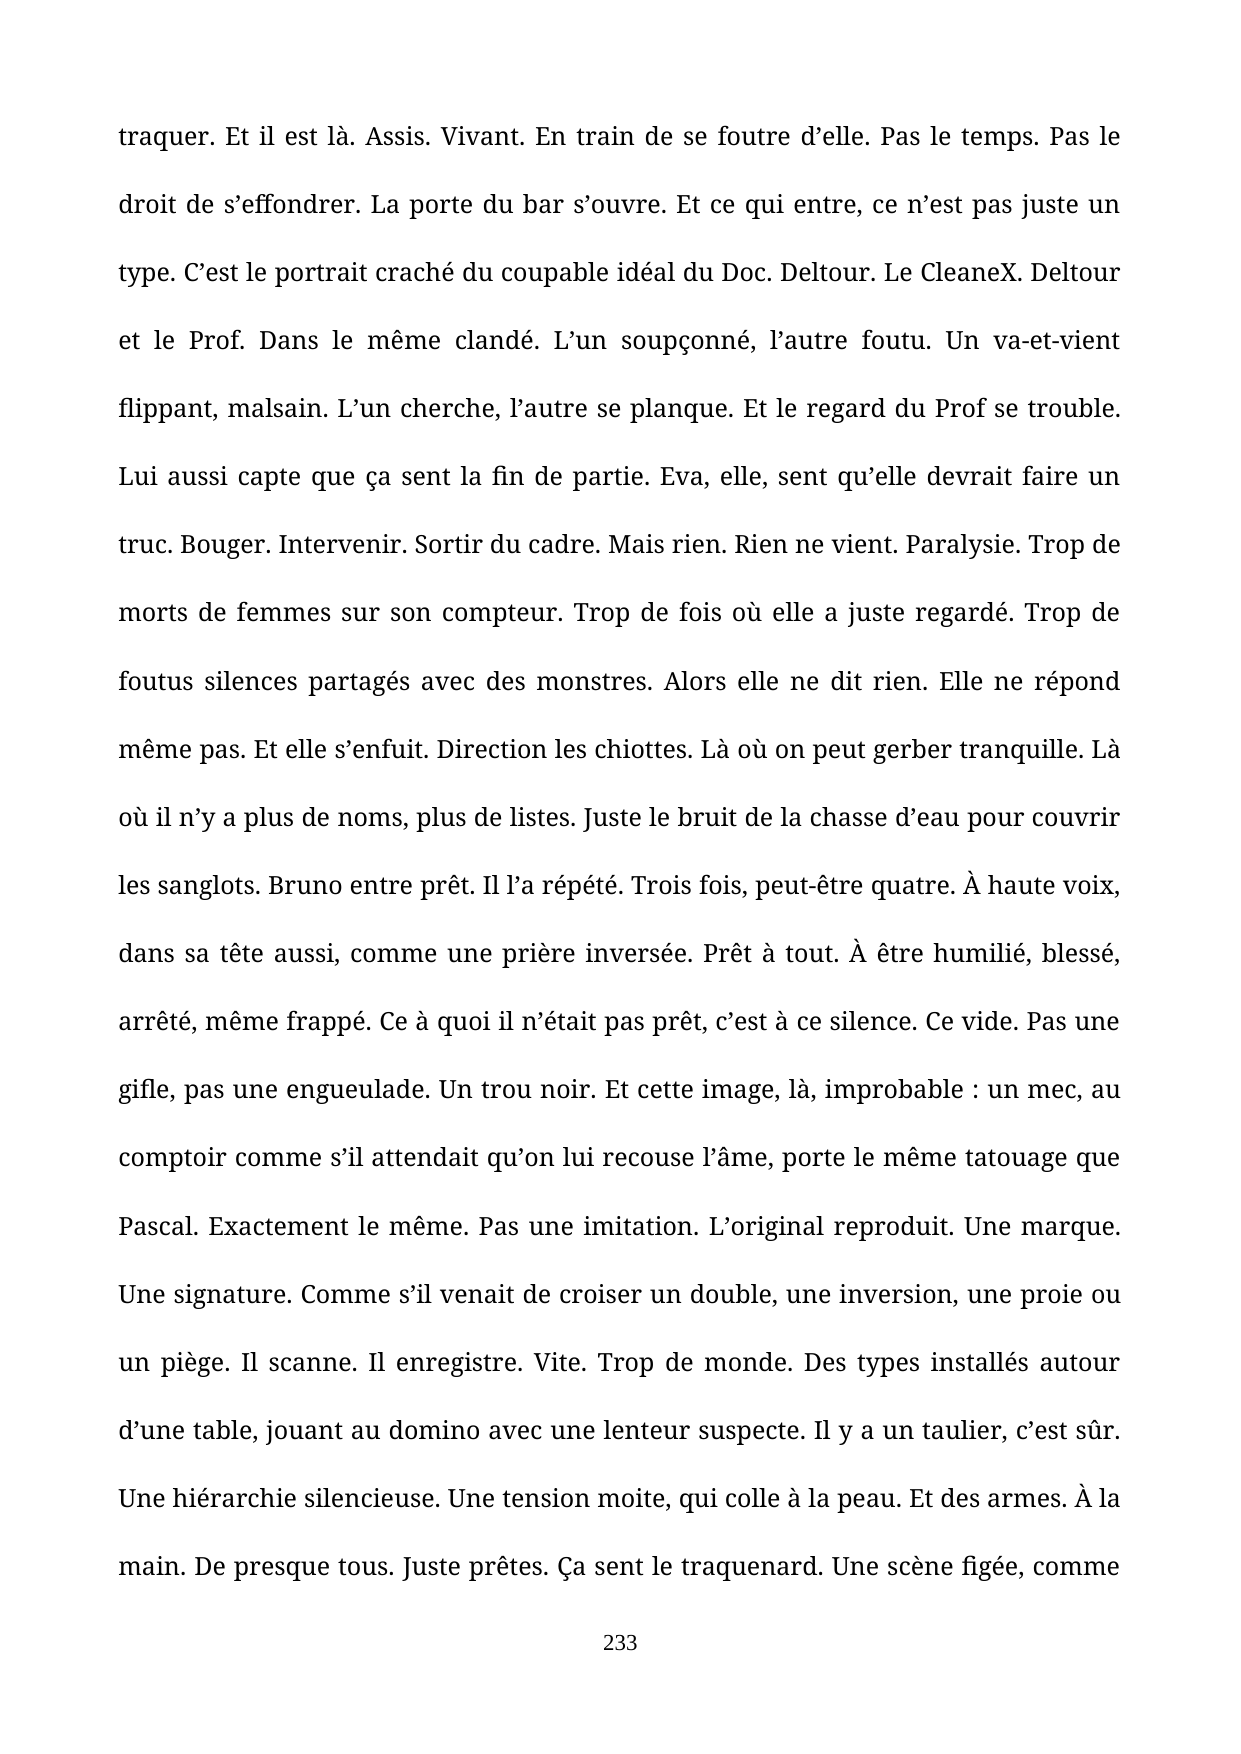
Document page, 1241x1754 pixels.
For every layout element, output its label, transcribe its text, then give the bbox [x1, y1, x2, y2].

text traquer. Et il est là. Assis. Vivant. En train de se foutre d’elle. Pas le temps. Pas le droit de s’effondrer. La porte du bar s’ouvre. Et ce qui entre, ce n’est pas juste un type. C’est le portrait craché du coupable idéal du Doc. Deltour. Le CleaneX. Deltour et le Prof. Dans le même clandé. L’un soupçonné, l’autre foutu. Un va-et-vient flippant, malsain. L’un cherche, l’autre se planque. Et le regard du Prof se trouble. Lui aussi capte que ça sent la fin de partie. Eva, elle, sent qu’elle devrait faire un truc. Bouger. Intervenir. Sortir du cadre. Mais rien. Rien ne vient. Paralysie. Trop de morts de femmes sur son compteur. Trop de fois où elle a juste regardé. Trop de foutus silences partagés avec des monstres. Alors elle ne dit rien. Elle ne répond même pas. Et elle s’enfuit. Direction les chiottes. Là où on peut gerber tranquille. Là où il n’y a plus de noms, plus de listes. Juste le bruit de la chasse d’eau pour couvrir les sanglots. Bruno entre prêt. Il l’a répété. Trois fois, peut-être quatre. À haute voix, dans sa tête aussi, comme une prière inversée. Prêt à tout. À être humilié, blessé, arrêté, même frappé. Ce à quoi il n’était pas prêt, c’est à ce silence. Ce vide. Pas une gifle, pas une engueulade. Un trou noir. Et cette image, là, improbable : un mec, au comptoir comme s’il attendait qu’on lui recouse l’âme, porte le même tatouage que Pascal. Exactement le même. Pas une imitation. L’original reproduit. Une marque. Une signature. Comme s’il venait de croiser un double, une inversion, une proie ou un piège. Il scanne. Il enregistre. Vite. Trop de monde. Des types installés autour d’une table, jouant au domino avec une lenteur suspecte. Il y a un taulier, c’est sûr. Une hiérarchie silencieuse. Une tension moite, qui colle à la peau. Et des armes. À la main. De presque tous. Juste prêtes. Ça sent le traquenard. Une scène figée, comme [118, 118, 1122, 1583]
